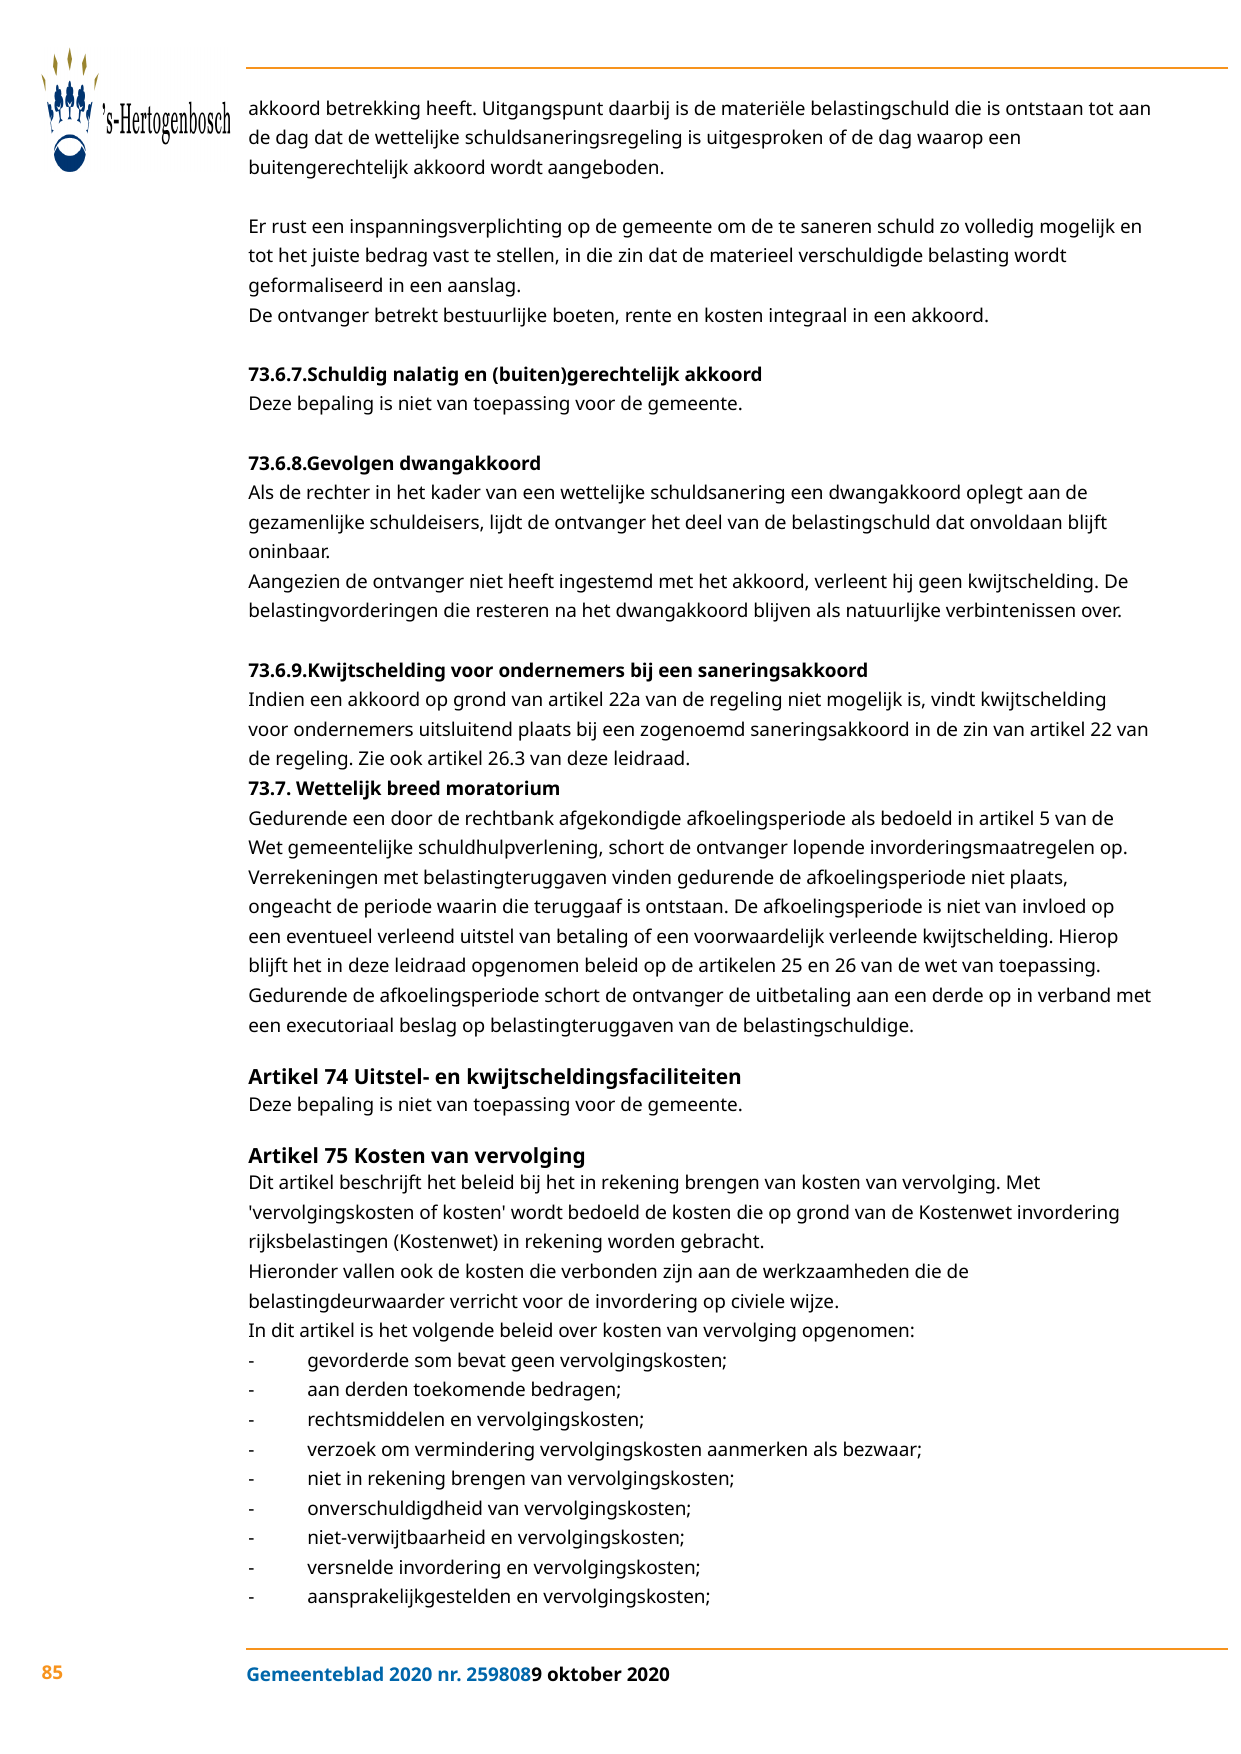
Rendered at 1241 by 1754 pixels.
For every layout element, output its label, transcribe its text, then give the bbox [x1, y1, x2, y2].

text Er rust een inspanningsverplichting op de gemeente om de te saneren schuld zo volledig mogelijk en tot het juiste bedrag vast te stellen, in die zin dat de materieel verschuldigde belasting wordt geformaliseerd in een aanslag. [248, 213, 1152, 298]
text De ontvanger betrekt bestuurlijke boeten, rente en kosten integraal in een akkoord. [248, 302, 1152, 328]
text Artikel 74 Uitstel- en kwijtscheldingsfaciliteiten [248, 1062, 1152, 1091]
text Aangezien de ontvanger niet heeft ingestemd met het akkoord, verleent hij geen kwijtschelding. De belastingvorderingen die resteren na het dwangakkoord blijven als natuurlijke verbintenissen over. [248, 568, 1152, 623]
picture [41, 47, 231, 172]
text Dit artikel beschrijft het beleid bij het in rekening brengen van kosten van vervolging. Met 'vervolgingskosten of kosten' wordt bedoeld de kosten die op grond van de Kostenwet invordering rijksbelastingen (Kostenwet) in rekening worden gebracht. [248, 1169, 1152, 1254]
text Indien een akkoord op grond van artikel 22a van de regeling niet mogelijk is, vindt kwijtschelding voor ondernemers uitsluitend plaats bij een zogenoemd saneringsakkoord in de zin van artikel 22 van de regeling. Zie ook artikel 26.3 van deze leidraad. [248, 686, 1152, 771]
list rechtsmiddelen en vervolgingskosten; [248, 1406, 1152, 1432]
list niet in rekening brengen van vervolgingskosten; [248, 1465, 1152, 1491]
list niet-verwijtbaarheid en vervolgingskosten; [248, 1524, 1152, 1550]
list versnelde invordering en vervolgingskosten; [248, 1554, 1152, 1580]
text Als de rechter in het kader van een wettelijke schuldsanering een dwangakkoord oplegt aan de gezamenlijke schuldeisers, lijdt de ontvanger het deel van de belastingschuld dat onvoldaan blijft oninbaar. [248, 479, 1152, 564]
text 73.6.9.Kwijtschelding voor ondernemers bij een saneringsakkoord [248, 657, 1152, 683]
list verzoek om vermindering vervolgingskosten aanmerken als bezwaar; [248, 1436, 1152, 1462]
text Gedurende een door de rechtbank afgekondigde afkoelingsperiode als bedoeld in artikel 5 van de Wet gemeentelijke schuldhulpverlening, schort de ontvanger lopende invorderingsmaatregelen op. Verrekeningen met belastingteruggaven vinden gedurende de afkoelingsperiode niet plaats, ongeacht de periode waarin die teruggaaf is ontstaan. De afkoelingsperiode is niet van invloed op een eventueel verleend uitstel van betaling of een voorwaardelijk verleende kwijtschelding. Hierop blijft het in deze leidraad opgenomen beleid op de artikelen 25 en 26 van de wet van toepassing. Gedurende de afkoelingsperiode schort de ontvanger de uitbetaling aan een derde op in verband met een executoriaal beslag op belastingteruggaven van de belastingschuldige. [248, 805, 1152, 1038]
list onverschuldigdheid van vervolgingskosten; [248, 1495, 1152, 1521]
text 73.7. Wettelijk breed moratorium [248, 775, 1152, 801]
list aan derden toekomende bedragen; [248, 1377, 1152, 1402]
list gevorderde som bevat geen vervolgingskosten; [248, 1347, 1152, 1373]
text Artikel 75 Kosten van vervolging [248, 1141, 1152, 1169]
text Deze bepaling is niet van toepassing voor de gemeente. [248, 391, 1152, 416]
text akkoord betrekking heeft. Uitgangspunt daarbij is de materiële belastingschuld die is ontstaan tot aan de dag dat de wettelijke schuldsaneringsregeling is uitgesproken of de dag waarop een buitengerechtelijk akkoord wordt aangeboden. [248, 95, 1152, 180]
text In dit artikel is het volgende beleid over kosten van vervolging opgenomen: [248, 1317, 1152, 1343]
text 73.6.8.Gevolgen dwangakkoord [248, 450, 1152, 476]
text Hieronder vallen ook de kosten die verbonden zijn aan de werkzaamheden die de belastingdeurwaarder verricht voor de invordering op civiele wijze. [248, 1258, 1152, 1314]
text Deze bepaling is niet van toepassing voor de gemeente. [248, 1091, 1152, 1116]
text 73.6.7.Schuldig nalatig en (buiten)gerechtelijk akkoord [248, 361, 1152, 387]
list aansprakelijkgestelden en vervolgingskosten; [248, 1584, 1152, 1609]
